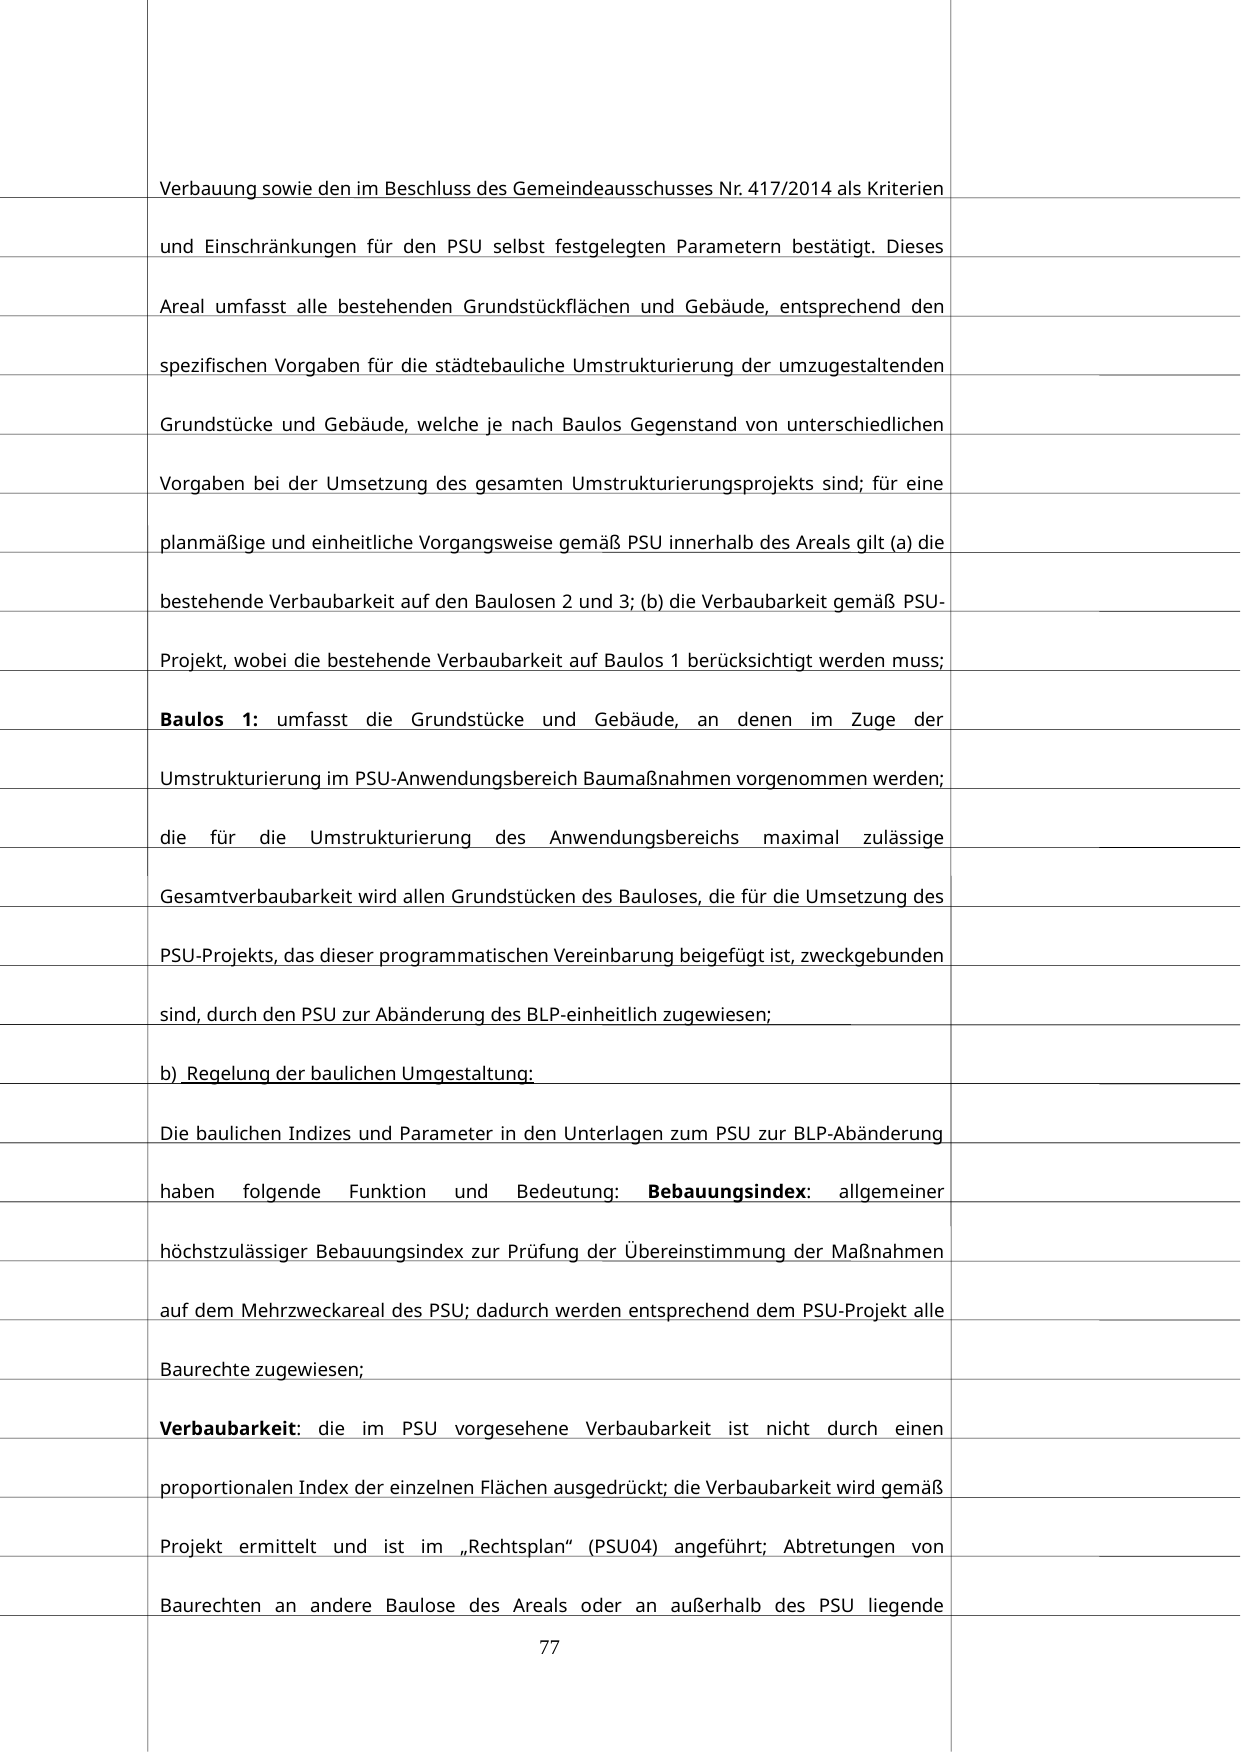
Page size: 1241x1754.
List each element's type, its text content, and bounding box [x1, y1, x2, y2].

text planmäßige und einheitliche Vorgangsweise gemäß PSU innerhalb des Areals gilt (a) die [159, 494, 945, 552]
text Verbaubarkeit: die im PSU vorgesehene Verbaubarkeit ist nicht durch einen [159, 1388, 945, 1437]
text Projekt ermittelt und ist im „Rechtsplan“ (PSU04) angeführt; Abtretungen von [159, 1498, 945, 1555]
text b) Regelung der baulichen Umgestaltung: [159, 1034, 945, 1083]
text Verbauung sowie den im Beschluss des Gemeindeausschusses Nr. 417/2014 als Kriterien [159, 148, 945, 197]
text bestehende Verbaubarkeit auf den Baulosen 2 und 3; (b) die Verbaubarkeit gemäß PSU- [159, 553, 945, 610]
text Baulos 1: umfasst die Grundstücke und Gebäude, an denen im Zuge der [159, 671, 945, 729]
text PSU-Projekts, das dieser programmatischen Vereinbarung beigefügt ist, zweckgebunden [159, 907, 945, 965]
text Gesamtverbaubarkeit wird allen Grundstücken des Bauloses, die für die Umsetzung des [159, 848, 945, 906]
text spezifischen Vorgaben für die städtebauliche Umstrukturierung der umzugestaltenden [159, 317, 945, 374]
text Vorgaben bei der Umsetzung des gesamten Umstrukturierungsprojekts sind; für eine [159, 435, 945, 492]
text haben folgende Funktion und Bedeutung: Bebauungsindex: allgemeiner [159, 1144, 945, 1201]
text Areal umfasst alle bestehenden Grundstückflächen und Gebäude, entsprechend den [159, 258, 945, 315]
text Die baulichen Indizes und Parameter in den Unterlagen zum PSU zur BLP-Abänderung [159, 1093, 945, 1142]
text [159, 1084, 945, 1093]
text und Einschränkungen für den PSU selbst festgelegten Parametern bestätigt. Dieses [159, 198, 945, 256]
text auf dem Mehrzweckareal des PSU; dadurch werden entsprechend dem PSU-Projekt alle [159, 1262, 945, 1319]
text proportionalen Index der einzelnen Flächen ausgedrückt; die Verbaubarkeit wird gemäß [159, 1439, 945, 1497]
text Projekt, wobei die bestehende Verbaubarkeit auf Baulos 1 berücksichtigt werden muss; [159, 612, 945, 670]
text sind, durch den PSU zur Abänderung des BLP-einheitlich zugewiesen; [159, 966, 945, 1024]
text höchstzulässiger Bebauungsindex zur Prüfung der Übereinstimmung der Maßnahmen [159, 1203, 945, 1260]
text Baurechten an andere Baulose des Areals oder an außerhalb des PSU liegende [159, 1557, 945, 1615]
text Grundstücke und Gebäude, welche je nach Baulos Gegenstand von unterschiedlichen [159, 376, 945, 433]
text Baurechte zugewiesen; [159, 1321, 945, 1378]
text die für die Umstrukturierung des Anwendungsbereichs maximal zulässige [159, 789, 945, 847]
text Umstrukturierung im PSU-Anwendungsbereich Baumaßnahmen vorgenommen werden; [159, 730, 945, 788]
